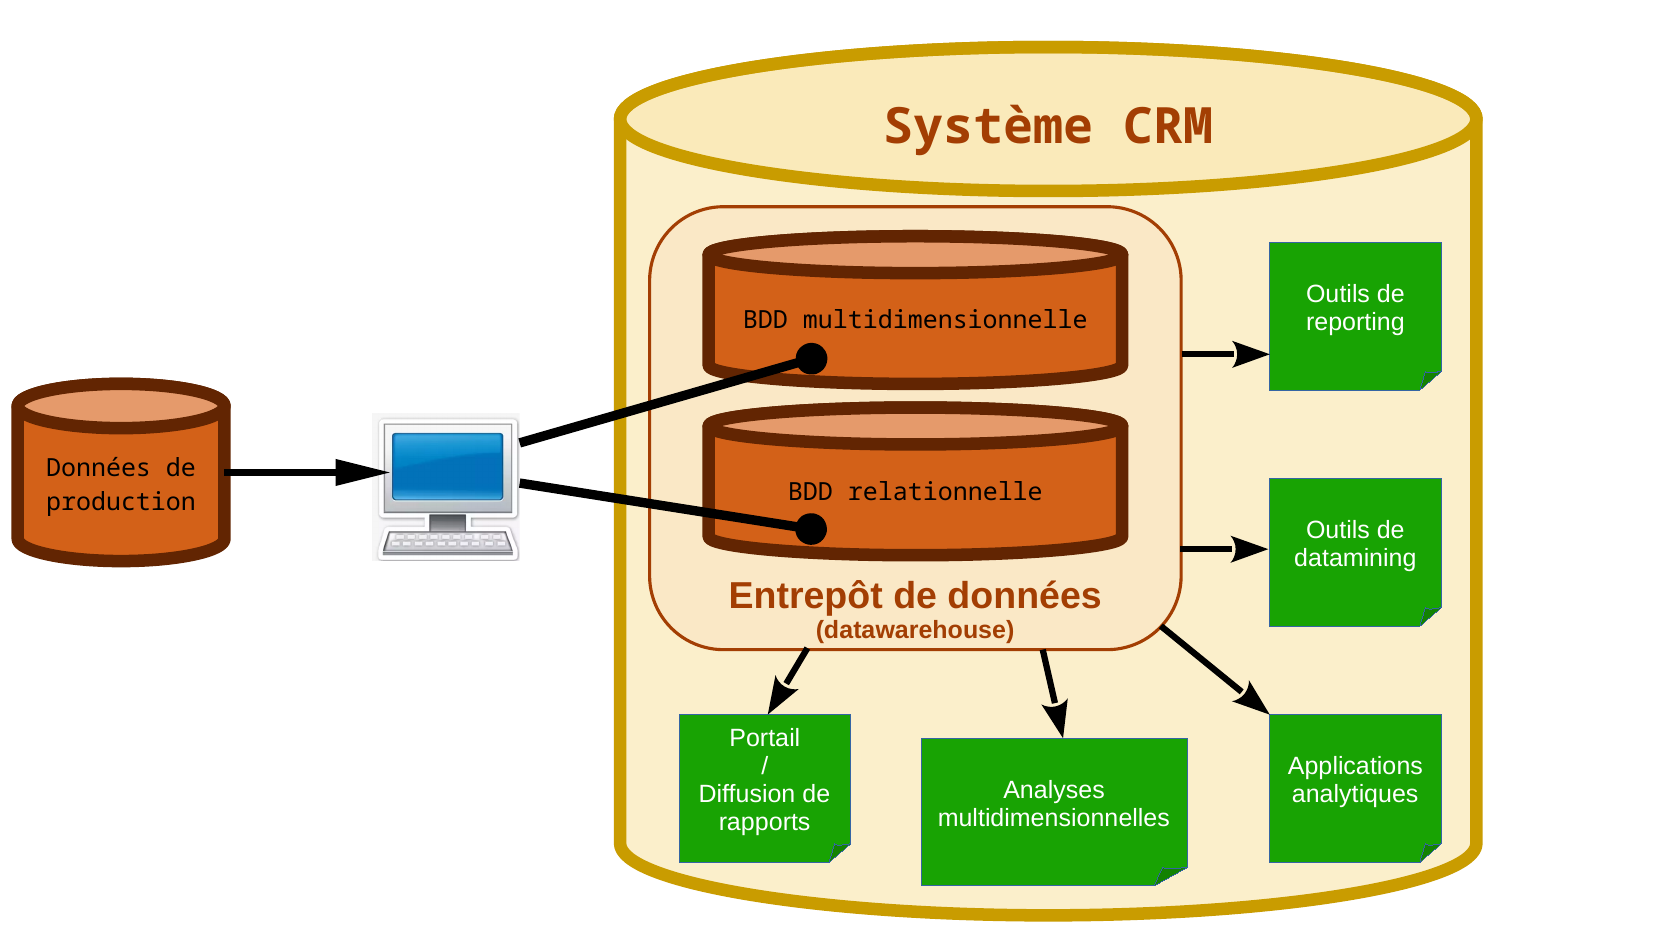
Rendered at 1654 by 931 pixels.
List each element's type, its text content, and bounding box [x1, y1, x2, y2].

text_box Outils de datamining [1269, 478, 1442, 627]
text_box BDD multidimensionnelle [708, 255, 1123, 384]
text_box Outils de reporting [1269, 242, 1442, 391]
text_box [620, 154, 1477, 916]
text_box Analyses multidimensionnelles [921, 738, 1188, 886]
text_box Système CRM [620, 82, 1477, 154]
text_box BDD relationnelle [708, 427, 1123, 556]
text_box Portail / Diffusion de rapports [679, 714, 851, 863]
text_box Applications analytiques [1269, 714, 1442, 863]
text_box Données de production [17, 408, 225, 562]
text_box Entrepôt de données (datawarehouse) [679, 566, 1152, 652]
picture [372, 413, 520, 561]
